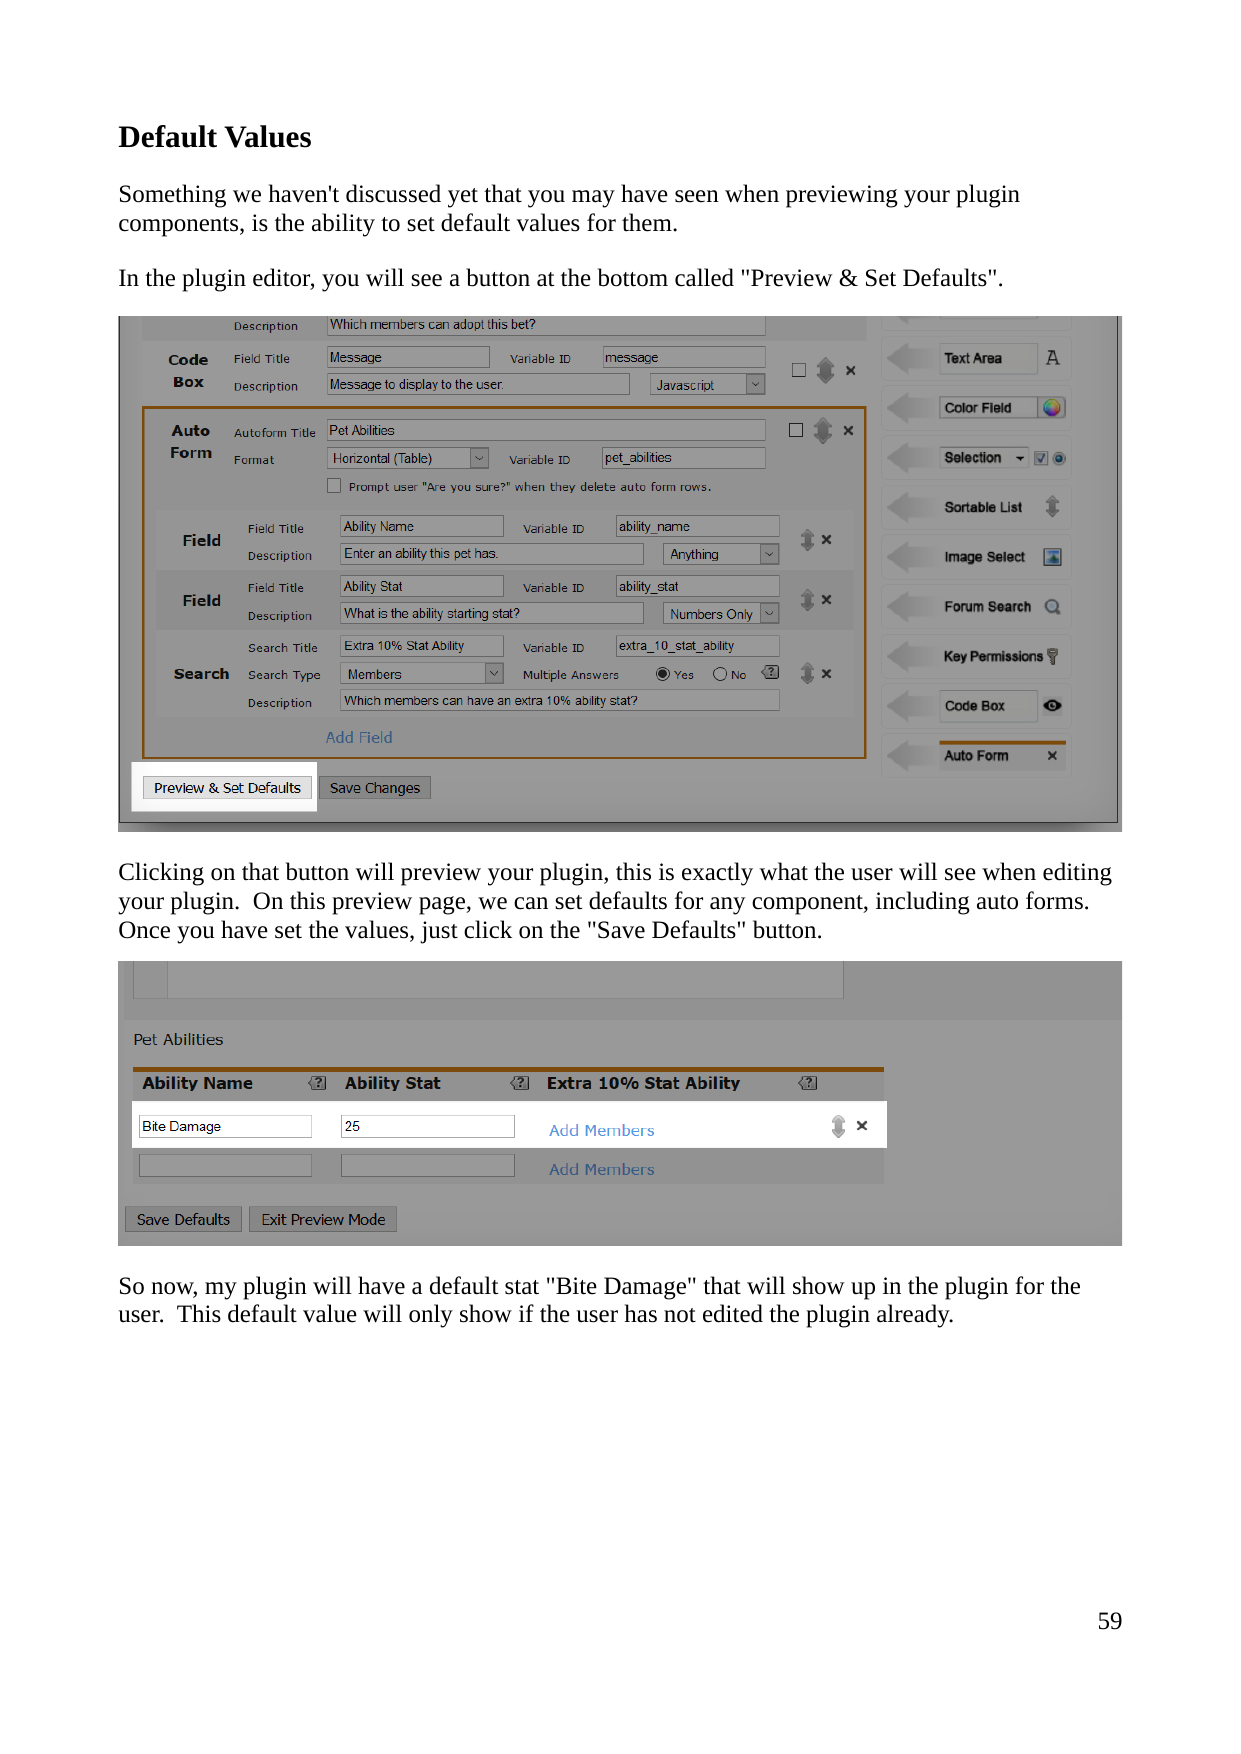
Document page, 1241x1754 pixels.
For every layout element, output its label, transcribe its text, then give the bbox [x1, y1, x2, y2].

text Something we haven't discussed yet that you may have seen when previewing your plugin components, is the ability to set default values for them. [118, 179, 1122, 237]
text So now, my plugin will have a default stat "Bite Damage" that will show up in the plugin for the user. This default value will only show if the user has not edited the plugin already. [118, 1271, 1122, 1328]
text Default Values [118, 118, 1122, 154]
picture [118, 316, 1123, 832]
text In the plugin editor, you will see a button at the bottom called "Preview & Set Defaults". [118, 263, 1122, 291]
text Clicking on that button will preview your plugin, this is exactly what the user will see when editing your plugin. On this preview page, we can set defaults for any component, including auto forms. Once you have set the values, just click on the "Save Defaults" button. [118, 857, 1122, 943]
picture [118, 961, 1123, 1246]
